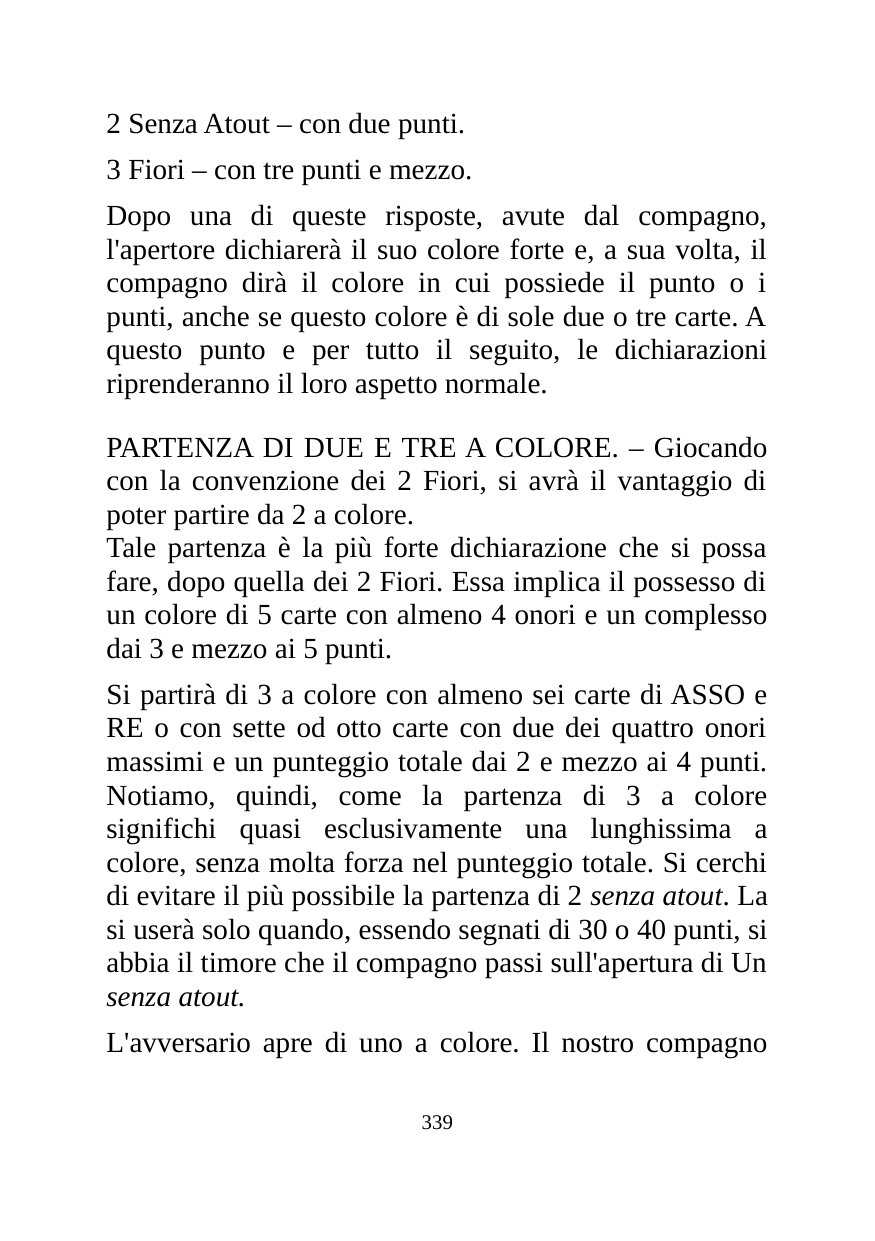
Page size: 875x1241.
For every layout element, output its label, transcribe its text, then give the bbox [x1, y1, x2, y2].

text Tale partenza è la più forte dichiarazione che si possa fare, dopo quella dei 2 Fiori. Essa implica il possesso di un colore di 5 carte con almeno 4 onori e un complesso dai 3 e mezzo ai 5 punti. [106, 530, 768, 664]
text 3 Fiori – con tre punti e mezzo. [106, 152, 768, 186]
text 2 Senza Atout – con due punti. [106, 106, 768, 140]
text Dopo una di queste risposte, avute dal compagno, l'apertore dichiarerà il suo colore forte e, a sua volta, il compagno dirà il colore in cui possiede il punto o i punti, anche se questo colore è di sole due o tre carte. A questo punto e per tutto il seguito, le dichiarazioni riprenderanno il loro aspetto normale. [106, 198, 768, 399]
text PARTENZA DI DUE E TRE A COLORE. – Giocando con la convenzione dei 2 Fiori, si avrà il vantaggio di poter partire da 2 a colore. [106, 430, 768, 530]
text L'avversario apre di uno a colore. Il nostro compagno [106, 1025, 768, 1058]
text Si partirà di 3 a colore con almeno sei carte di ASSO e RE o con sette od otto carte con due dei quattro onori massimi e un punteggio totale dai 2 e mezzo ai 4 punti. Notiamo, quindi, come la partenza di 3 a colore significhi quasi esclusivamente una lunghissima a colore, senza molta forza nel punteggio totale. Si cerchi di evitare il più possibile la partenza di 2 senza atout. La si userà solo quando, essendo segnati di 30 o 40 punti, si abbia il timore che il compagno passi sull'apertura di Un senza atout. [106, 677, 768, 1012]
